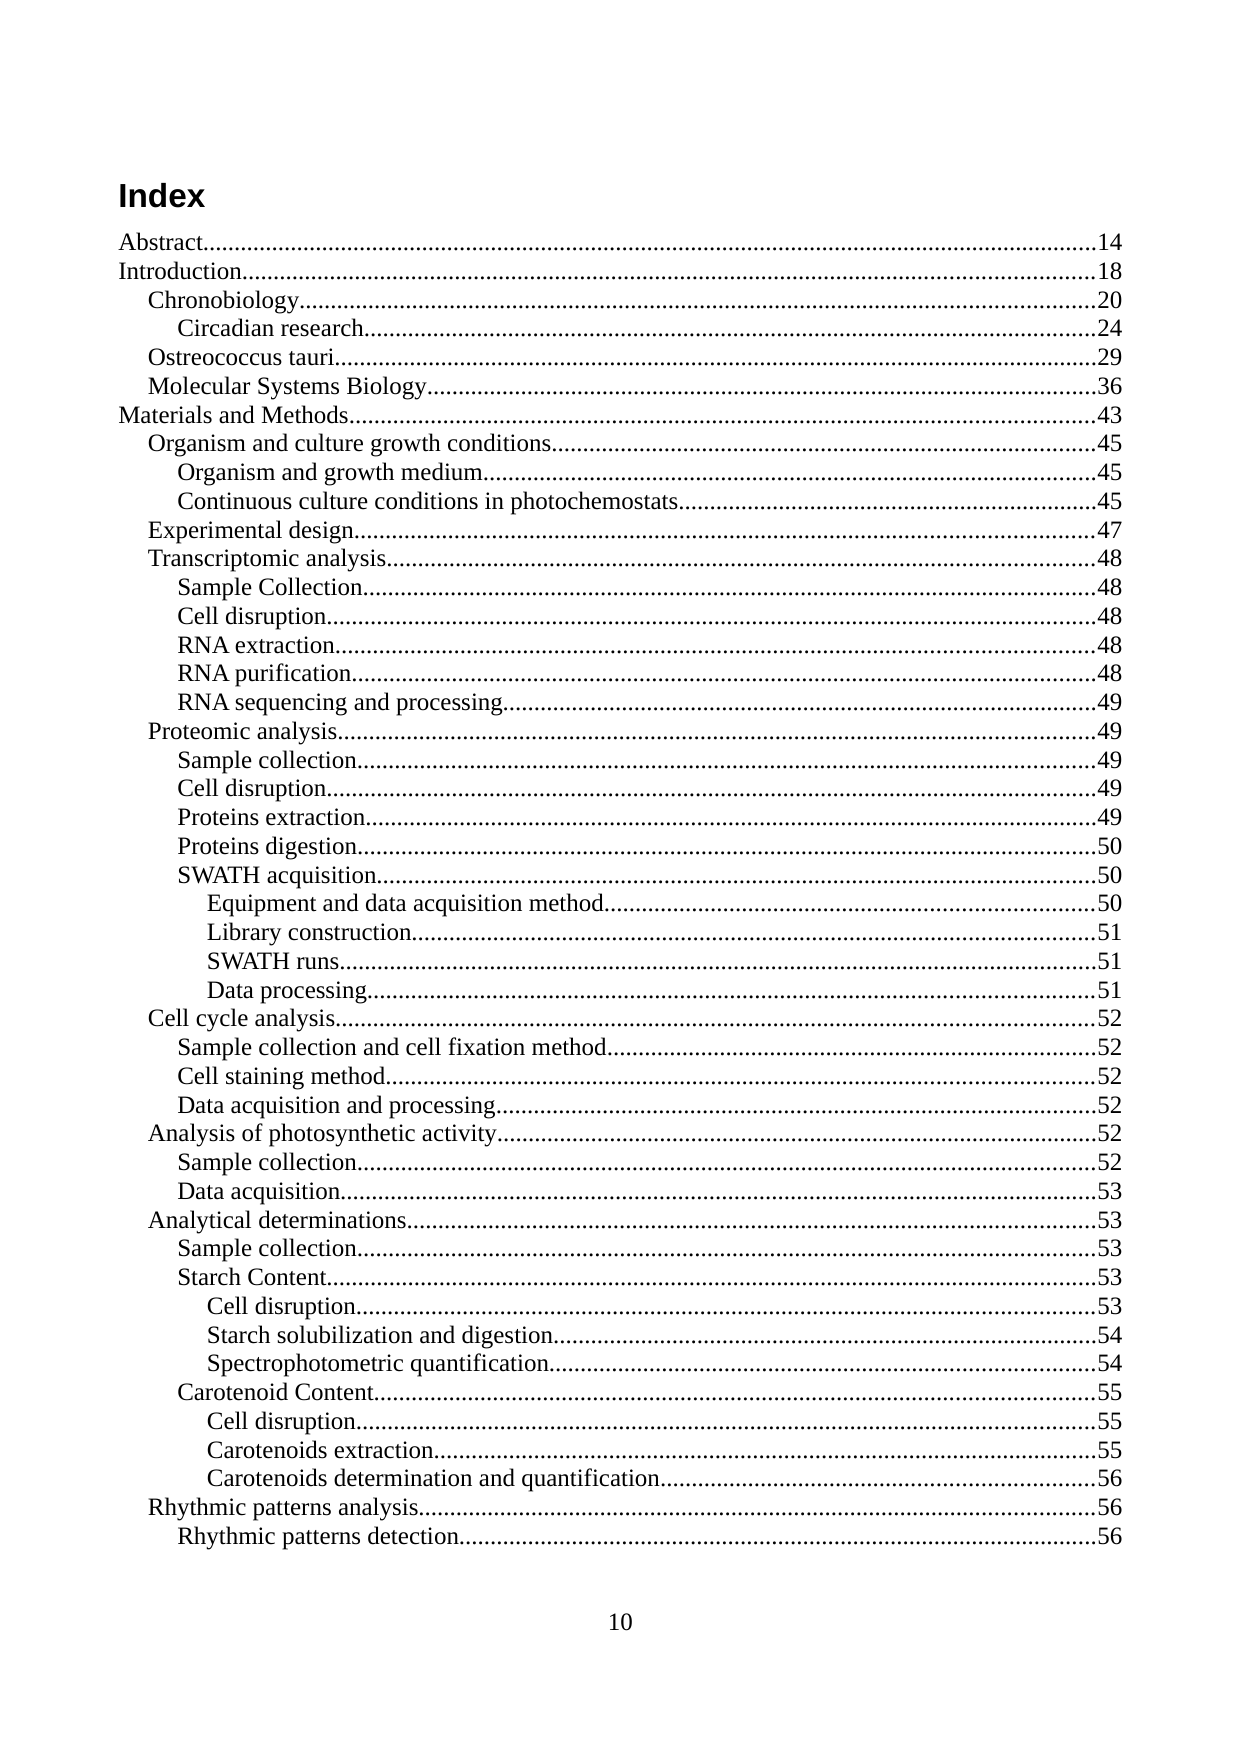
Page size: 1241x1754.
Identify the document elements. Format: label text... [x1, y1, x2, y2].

text Cell staining method 52 [177, 1061, 1122, 1090]
text Cell disruption 53 [207, 1291, 1122, 1320]
text Organism and culture growth conditions. 45 [148, 428, 1122, 457]
text Analytical determinations 53 [148, 1205, 1122, 1233]
text Abstract 14 [118, 227, 1122, 256]
text Sample collection 49 [177, 745, 1122, 773]
text Transcriptomic analysis 48 [148, 543, 1122, 572]
text Cell disruption 55 [207, 1406, 1122, 1435]
text SWATH acquisition 50 [177, 860, 1122, 888]
text Introduction 18 [118, 256, 1122, 285]
text Rhythmic patterns analysis 56 [148, 1492, 1122, 1521]
text Circadian research 24 [177, 313, 1122, 342]
text Sample collection and cell fixation method 52 [177, 1032, 1122, 1061]
text Starch solubilization and digestion 54 [207, 1320, 1122, 1348]
text Carotenoids determination and quantification 56 [207, 1463, 1122, 1492]
text Starch Content 53 [177, 1262, 1122, 1291]
text Carotenoids extraction 55 [207, 1435, 1122, 1463]
text SWATH runs 51 [207, 946, 1122, 975]
text Organism and growth medium. 45 [177, 457, 1122, 486]
text Sample collection 53 [177, 1233, 1122, 1262]
subtitle Index [118, 176, 1122, 215]
text Continuous culture conditions in photochemostats. 45 [177, 486, 1122, 515]
text Data processing 51 [207, 975, 1122, 1003]
text Experimental design. 47 [148, 515, 1122, 543]
text Rhythmic patterns detection 56 [177, 1521, 1122, 1550]
text RNA sequencing and processing 49 [177, 687, 1122, 716]
text Equipment and data acquisition method. 50 [207, 888, 1122, 917]
text Chronobiology 20 [148, 285, 1122, 313]
text Cell disruption 48 [177, 601, 1122, 630]
text Proteins digestion. 50 [177, 831, 1122, 860]
text Proteomic analysis 49 [148, 716, 1122, 745]
text Spectrophotometric quantification 54 [207, 1348, 1122, 1377]
text Ostreococcus tauri 29 [148, 342, 1122, 371]
text Cell cycle analysis 52 [148, 1003, 1122, 1032]
text RNA extraction 48 [177, 630, 1122, 658]
text Materials and Methods 43 [118, 400, 1122, 428]
text Analysis of photosynthetic activity 52 [148, 1118, 1122, 1147]
text Carotenoid Content 55 [177, 1377, 1122, 1406]
text RNA purification 48 [177, 658, 1122, 687]
text Sample collection 52 [177, 1147, 1122, 1176]
text Cell disruption 49 [177, 773, 1122, 802]
text Sample Collection 48 [177, 572, 1122, 601]
text Data acquisition 53 [177, 1176, 1122, 1205]
text Data acquisition and processing 52 [177, 1090, 1122, 1118]
text Molecular Systems Biology 36 [148, 371, 1122, 400]
text Library construction 51 [207, 917, 1122, 946]
text Proteins extraction 49 [177, 802, 1122, 831]
